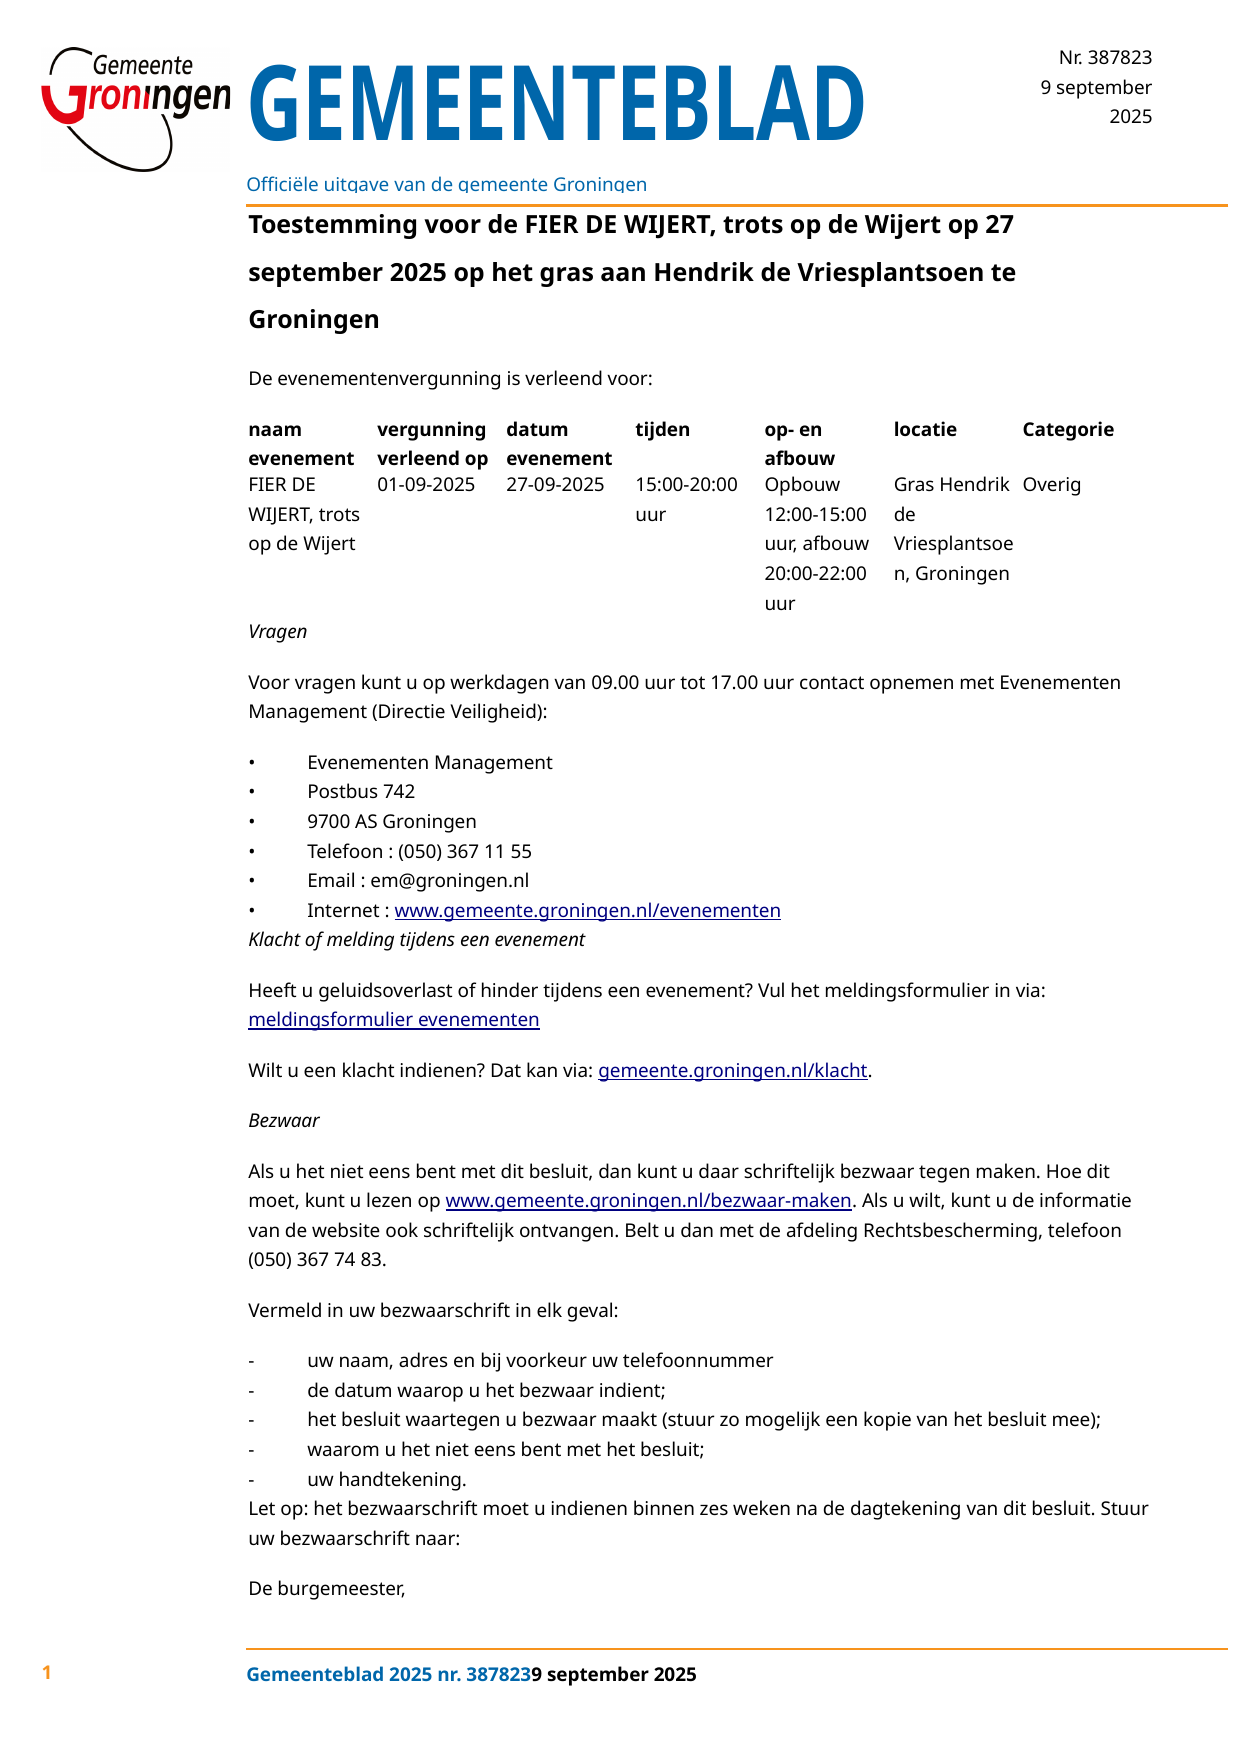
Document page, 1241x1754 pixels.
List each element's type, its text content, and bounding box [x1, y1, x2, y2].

list Evenementen Management [248, 749, 1152, 775]
picture [41, 47, 231, 172]
list 9700 AS Groningen [248, 808, 1152, 834]
text De burgemeester, [248, 1575, 1152, 1601]
text Klacht of melding tijdens een evenement [248, 927, 1152, 952]
text Wilt u een klacht indienen? Dat kan via: gemeente.groningen.nl/klacht. [248, 1057, 1152, 1083]
list Postbus 742 [248, 779, 1152, 804]
list de datum waarop u het bezwaar indient; [248, 1377, 1152, 1403]
list Internet : www.gemeente.groningen.nl/evenementen [248, 897, 1152, 923]
text Als u het niet eens bent met dit besluit, dan kunt u daar schriftelijk bezwaar tegen maken. Hoe dit moet, kunt u lezen op www.gemeente.groningen.nl/bezwaar-maken. Als u wilt, kunt u de informatie van de website ook schriftelijk ontvangen. Belt u dan met de afdeling Rechtsbescherming, telefoon (050) 367 74 83. [248, 1158, 1152, 1272]
table_cell Overig [1023, 471, 1152, 615]
table_header tijden [635, 416, 764, 471]
text Let op: het bezwaarschrift moet u indienen binnen zes weken na de dagtekening van dit besluit. Stuur uw bezwaarschrift naar: [248, 1495, 1152, 1551]
table_cell 01-09-2025 [377, 471, 506, 615]
table_cell Opbouw 12:00-15:00 uur, afbouw 20:00-22:00 uur [764, 471, 893, 615]
text Vragen [248, 619, 1152, 644]
table_cell Gras Hendrik de Vriesplantsoen, Groningen [894, 471, 1022, 615]
table_header op- en afbouw [764, 416, 893, 471]
list het besluit waartegen u bezwaar maakt (stuur zo mogelijk een kopie van het besluit mee); [248, 1407, 1152, 1432]
table_cell 15:00-20:00 uur [635, 471, 764, 615]
text Bezwaar [248, 1107, 1152, 1133]
table_cell 27-09-2025 [506, 471, 635, 615]
text Voor vragen kunt u op werkdagen van 09.00 uur tot 17.00 uur contact opnemen met Evenementen Management (Directie Veiligheid): [248, 669, 1152, 724]
table_header vergunning verleend op [377, 416, 506, 471]
text Vermeld in uw bezwaarschrift in elk geval: [248, 1297, 1152, 1323]
table_header datum evenement [506, 416, 635, 471]
list uw handtekening. [248, 1466, 1152, 1491]
list uw naam, adres en bij voorkeur uw telefoonnummer [248, 1347, 1152, 1373]
list waarom u het niet eens bent met het besluit; [248, 1436, 1152, 1462]
table_header naam evenement [248, 416, 377, 471]
table_header locatie [894, 416, 1022, 471]
text De evenementenvergunning is verleend voor: [248, 366, 1152, 391]
list Telefoon : (050) 367 11 55 [248, 838, 1152, 863]
list Email : em@groningen.nl [248, 867, 1152, 893]
table_header Categorie [1023, 416, 1152, 471]
table_cell FIER DE WIJERT, trots op de Wijert [248, 471, 377, 615]
text Heeft u geluidsoverlast of hinder tijdens een evenement? Vul het meldingsformulier in via: meldingsformulier evenementen [248, 977, 1152, 1032]
text Toestemming voor de FIER DE WIJERT, trots op de Wijert op 27 september 2025 op het gras aan Hendrik de Vriesplantsoen te Groningen [248, 207, 1152, 336]
